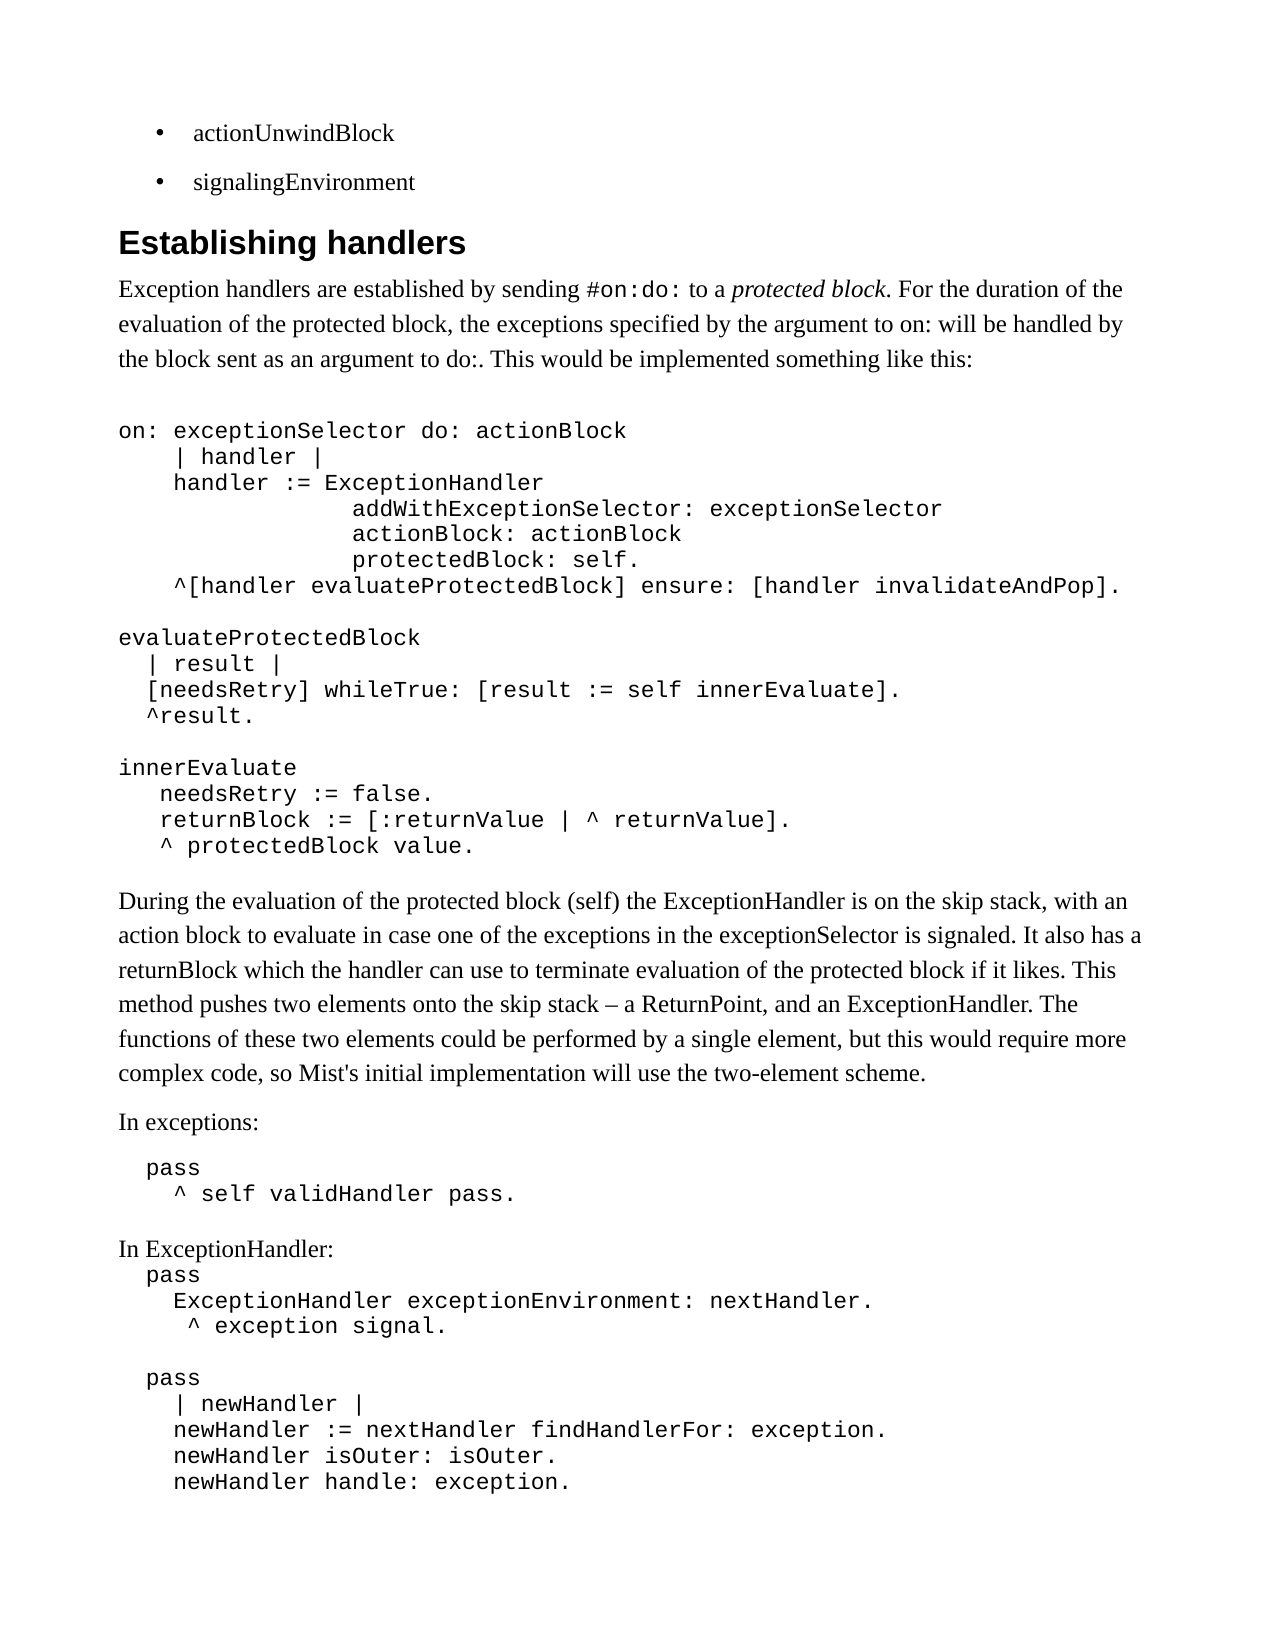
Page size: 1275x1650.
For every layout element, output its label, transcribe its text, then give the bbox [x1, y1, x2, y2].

text pass [118, 1263, 1157, 1289]
text returnBlock := [:returnValue | ^ returnValue]. [118, 808, 1157, 834]
text | result | [118, 652, 1157, 678]
text actionBlock: actionBlock [118, 523, 1157, 549]
text newHandler isOuter: isOuter. [118, 1444, 1157, 1471]
text innerEvaluate [118, 756, 1157, 782]
text In exceptions: [118, 1107, 1157, 1136]
text | handler | [118, 445, 1157, 471]
text Exception handlers are established by sending #on:do: to a protected block. For the duration of the evaluation of the protected block, the exceptions specified by the argument to on: will be handled by the block sent as an argument to do:. This would be implemented something like this: [118, 274, 1157, 373]
text ^result. [118, 704, 1157, 730]
text addWithExceptionSelector: exceptionSelector [118, 497, 1157, 523]
text ExceptionHandler exceptionEnvironment: nextHandler. [118, 1289, 1157, 1315]
list signalingEnvironment [156, 167, 1157, 196]
text [needsRetry] whileTrue: [result := self innerEvaluate]. [118, 678, 1157, 704]
text newHandler := nextHandler findHandlerFor: exception. [118, 1419, 1157, 1444]
text ^ exception signal. [118, 1315, 1157, 1341]
list actionUnwindBlock [156, 118, 1157, 147]
text evaluateProtectedBlock [118, 627, 1157, 652]
text | newHandler | [118, 1393, 1157, 1419]
text pass [118, 1367, 1157, 1393]
text ^[handler evaluateProtectedBlock] ensure: [handler invalidateAndPop]. [118, 575, 1157, 601]
text ^ protectedBlock value. [118, 834, 1157, 860]
text In ExceptionHandler: [118, 1234, 1157, 1263]
text protectedBlock: self. [118, 549, 1157, 575]
subtitle Establishing handlers [118, 222, 1157, 261]
text ^ self validHandler pass. [118, 1182, 1157, 1208]
text handler := ExceptionHandler [118, 471, 1157, 497]
text pass [118, 1156, 1157, 1182]
text on: exceptionSelector do: actionBlock [118, 419, 1157, 445]
text During the evaluation of the protected block (self) the ExceptionHandler is on the skip stack, with an action block to evaluate in case one of the exceptions in the exceptionSelector is signaled. It also has a returnBlock which the handler can use to terminate evaluation of the protected block if it likes. This method pushes two elements onto the skip stack – a ReturnPoint, and an ExceptionHandler. The functions of these two elements could be performed by a single element, but this would require more complex code, so Mist's initial implementation will use the two-element scheme. [118, 886, 1157, 1087]
text newHandler handle: exception. [118, 1471, 1157, 1496]
text needsRetry := false. [118, 782, 1157, 808]
